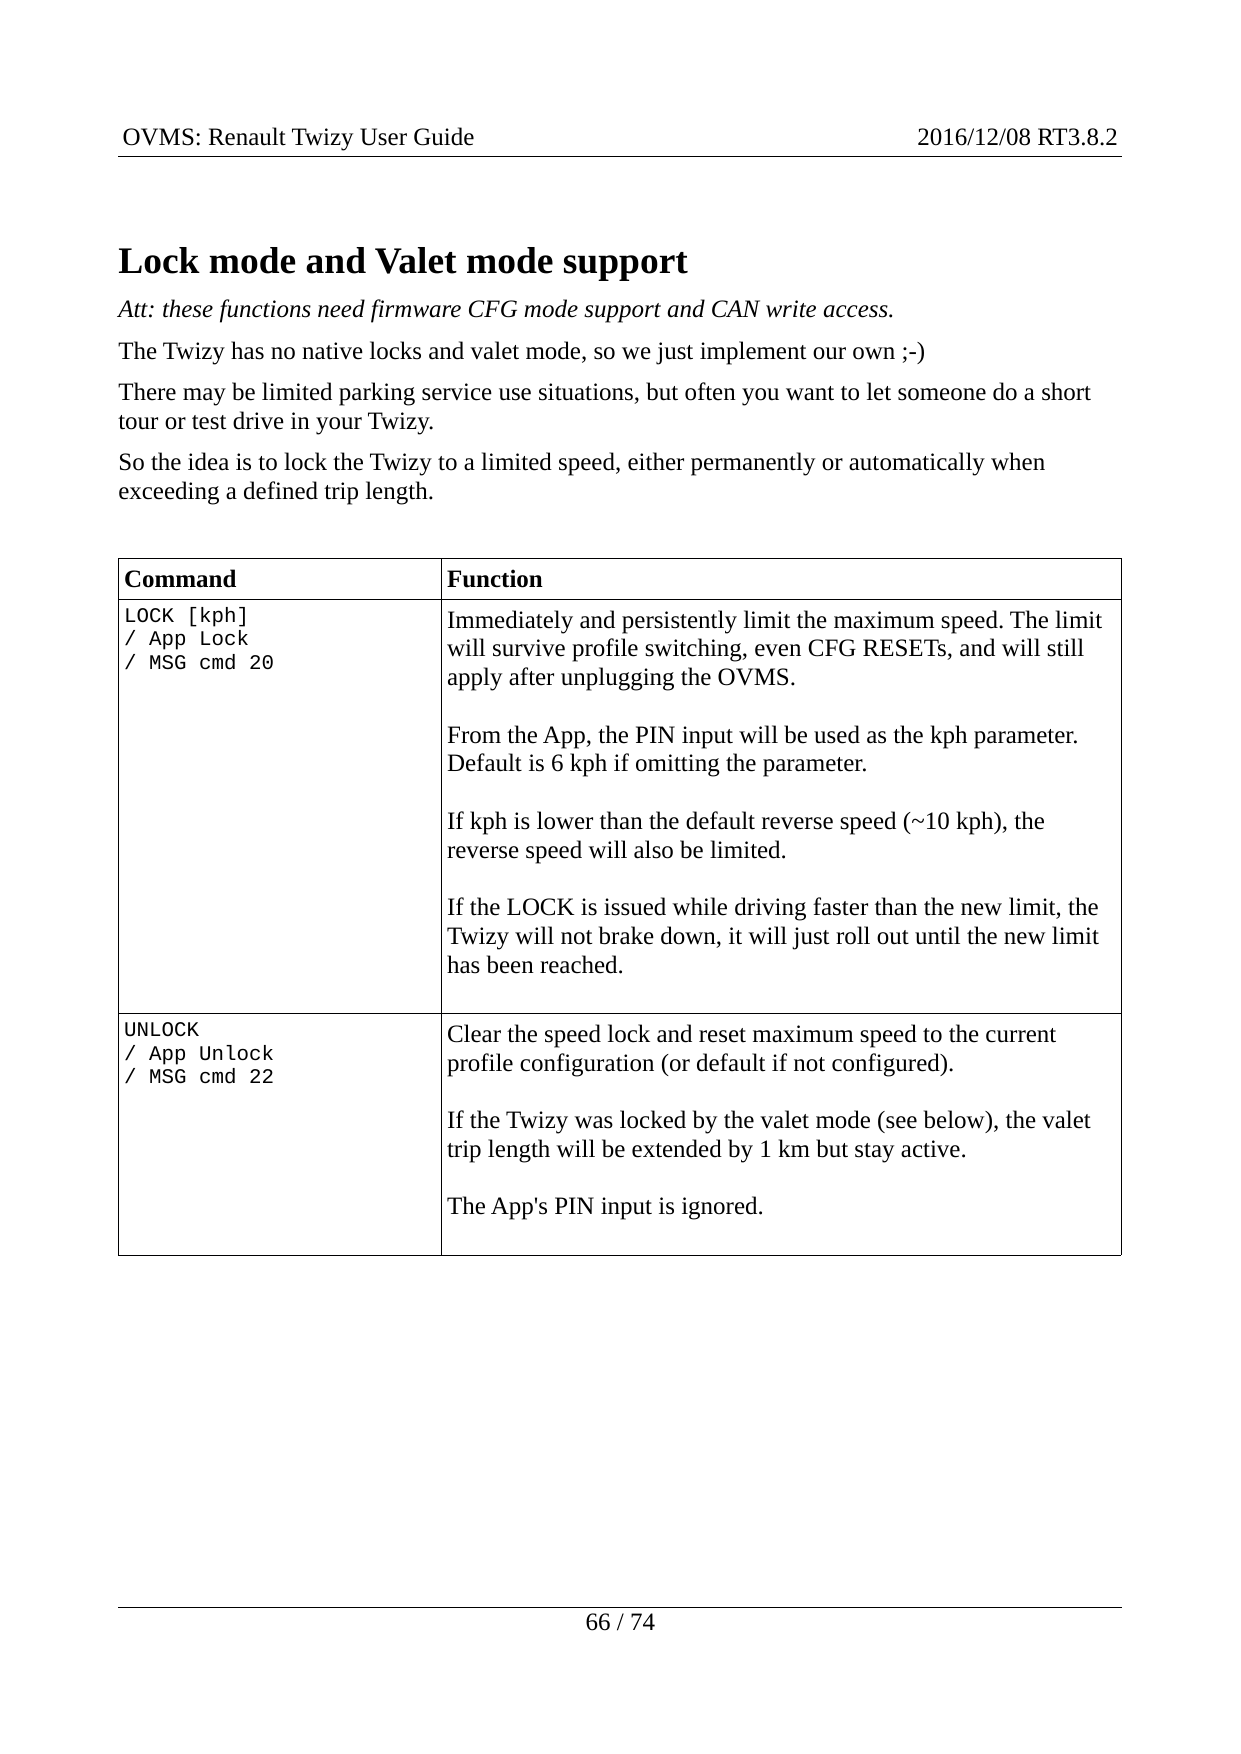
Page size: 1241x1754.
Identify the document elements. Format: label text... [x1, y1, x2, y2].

table_cell LOCK [kph] / App Lock / MSG cmd 20 [119, 600, 441, 1013]
table_cell Clear the speed lock and reset maximum speed to the current profile configuration (or default if not configured). If the Twizy was locked by the valet mode (see below), the valet trip length will be extended by 1 km but stay active. The App's PIN input is ignored. [442, 1014, 1121, 1254]
table_cell Immediately and persistently limit the maximum speed. The limit will survive profile switching, even CFG RESETs, and will still apply after unplugging the OVMS. From the App, the PIN input will be used as the kph parameter. Default is 6 kph if omitting the parameter. If kph is lower than the default reverse speed (~10 kph), the reverse speed will also be limited. If the LOCK is issued while driving faster than the new limit, the Twizy will not brake down, it will just roll out until the new limit has been reached. [442, 600, 1121, 1013]
table_header Command [119, 559, 441, 599]
table_cell UNLOCK / App Unlock / MSG cmd 22 [119, 1014, 441, 1254]
text The Twizy has no native locks and valet mode, so we just implement our own ;-) [118, 336, 1122, 364]
text Att: these functions need firmware CFG mode support and CAN write access. [118, 294, 1122, 323]
text There may be limited parking service use situations, but often you want to let someone do a short tour or test drive in your Twizy. [118, 377, 1122, 434]
subtitle Lock mode and Valet mode support [118, 239, 1122, 282]
text So the idea is to lock the Twizy to a limited speed, either permanently or automatically when exceeding a defined trip length. [118, 447, 1122, 504]
table_header Function [442, 559, 1121, 599]
